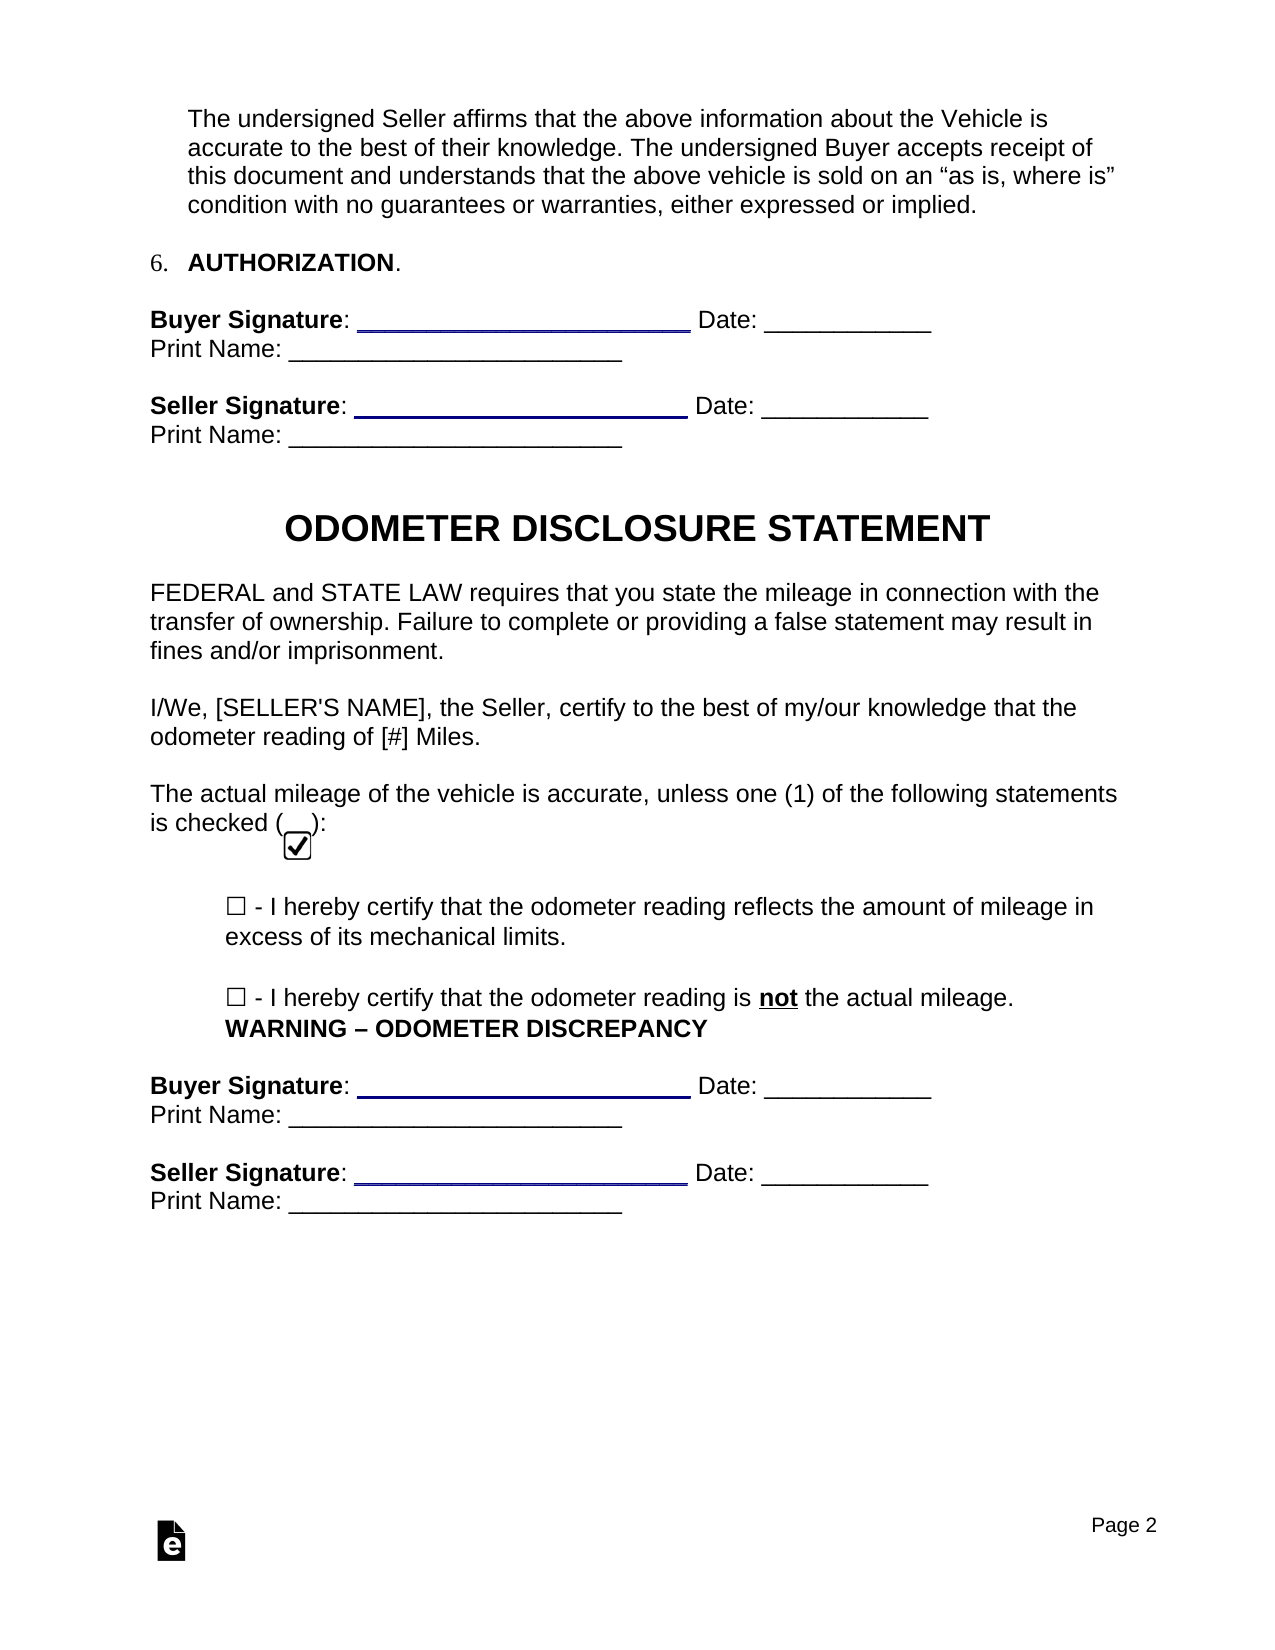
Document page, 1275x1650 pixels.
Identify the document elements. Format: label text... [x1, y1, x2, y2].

text Seller Signature: ________________________ Date: ____________ [150, 1157, 1125, 1186]
list The undersigned Seller affirms that the above information about the Vehicle is accurate to the best of their knowledge. The undersigned Buyer accepts receipt of this document and understands that the above vehicle is sold on an “as is, where is” condition with no guarantees or warranties, either expressed or implied. [187, 104, 1125, 219]
text I/We, [SELLER'S NAME], the Seller, certify to the best of my/our knowledge that the odometer reading of [#] Miles. [150, 693, 1125, 751]
text FEDERAL and STATE LAW requires that you state the mileage in connection with the transfer of ownership. Failure to complete or providing a false statement may result in fines and/or imprisonment. [150, 578, 1125, 664]
text ODOMETER DISCLOSURE STATEMENT [150, 506, 1125, 549]
text Print Name: ________________________ [150, 1186, 1125, 1215]
text Seller Signature: ________________________ Date: ____________ [150, 391, 1125, 420]
text ☐ - I hereby certify that the odometer reading is not the actual mileage. WARNING – ODOMETER DISCREPANCY [225, 980, 1125, 1042]
text Print Name: ________________________ [150, 1100, 1125, 1129]
text The actual mileage of the vehicle is accurate, unless one (1) of the following statements is checked (): [150, 779, 1125, 859]
text Buyer Signature: ________________________ Date: ____________ [150, 305, 1125, 334]
text Print Name: ________________________ [150, 420, 1125, 449]
text ☐ - I hereby certify that the odometer reading reflects the amount of mileage in excess of its mechanical limits. [225, 888, 1125, 951]
list AUTHORIZATION. [150, 247, 1125, 276]
text Buyer Signature: ________________________ Date: ____________ [150, 1071, 1125, 1100]
text Print Name: ________________________ [150, 334, 1125, 363]
